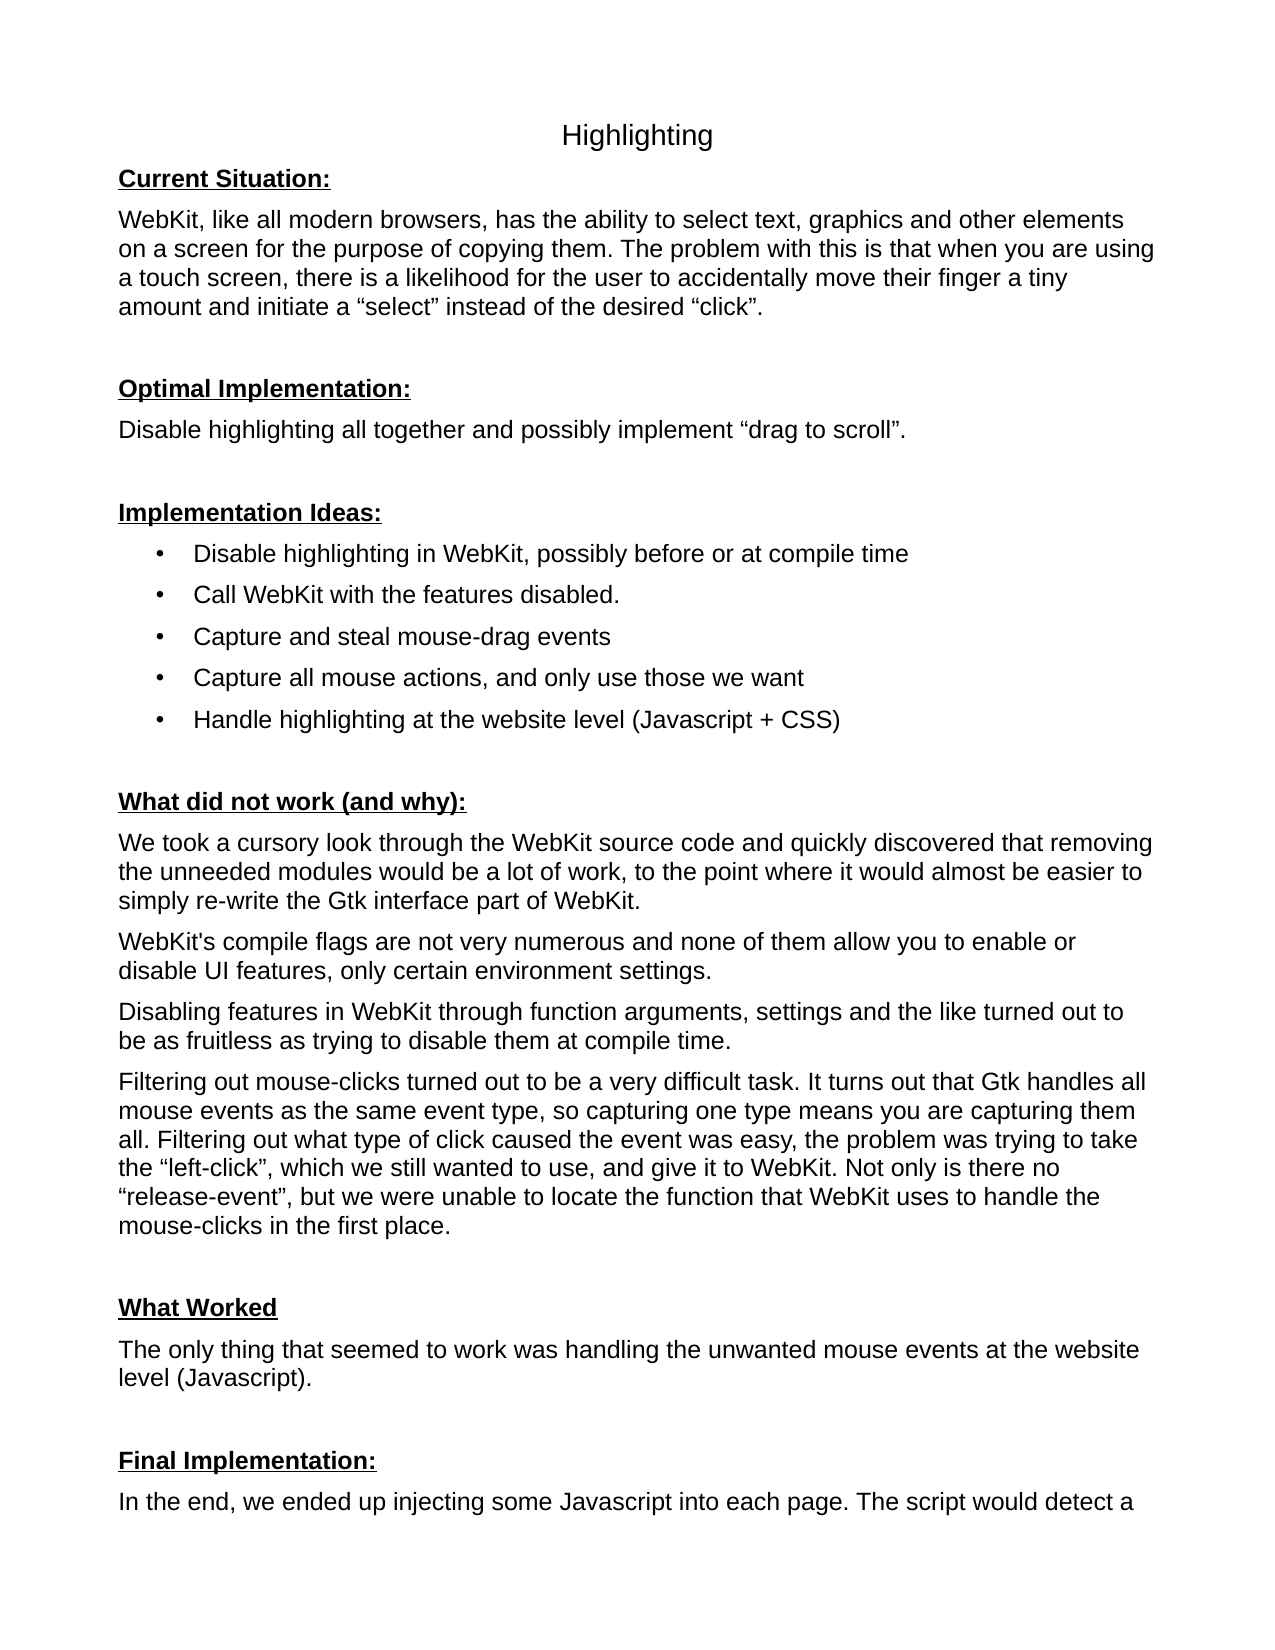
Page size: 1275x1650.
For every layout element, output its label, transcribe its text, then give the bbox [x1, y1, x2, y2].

text Current Situation: [118, 164, 1157, 193]
text Filtering out mouse-clicks turned out to be a very difficult task. It turns out that Gtk handles all mouse events as the same event type, so capturing one type means you are capturing them all. Filtering out what type of click caused the event was easy, the problem was trying to take the “left-click”, which we still wanted to use, and give it to WebKit. Not only is there no “release-event”, but we were unable to locate the function that WebKit uses to handle the mouse-clicks in the first place. [118, 1067, 1157, 1240]
text What did not work (and why): [118, 787, 1157, 816]
text WebKit's compile flags are not very numerous and none of them allow you to enable or disable UI features, only certain environment settings. [118, 927, 1157, 985]
text We took a cursory look through the WebKit source code and quickly discovered that removing the unneeded modules would be a lot of work, to the point where it would almost be easier to simply re-write the Gtk interface part of WebKit. [118, 828, 1157, 915]
text Optimal Implementation: [118, 374, 1157, 403]
text Final Implementation: [118, 1446, 1157, 1475]
text Disabling features in WebKit through function arguments, settings and the like turned out to be as fruitless as trying to disable them at compile time. [118, 997, 1157, 1055]
text Implementation Ideas: [118, 498, 1157, 527]
text Highlighting [118, 118, 1157, 152]
list Call WebKit with the features disabled. [156, 581, 1157, 609]
text Disable highlighting all together and possibly implement “drag to scroll”. [118, 415, 1157, 444]
list Disable highlighting in WebKit, possibly before or at compile time [156, 539, 1157, 568]
text What Worked [118, 1293, 1157, 1322]
list Capture and steal mouse-drag events [156, 622, 1157, 651]
list Capture all mouse actions, and only use those we want [156, 663, 1157, 692]
list Handle highlighting at the website level (Javascript + CSS) [156, 704, 1157, 733]
text The only thing that seemed to work was handling the unwanted mouse events at the website level (Javascript). [118, 1335, 1157, 1392]
text WebKit, like all modern browsers, has the ability to select text, graphics and other elements on a screen for the purpose of copying them. The problem with this is that when you are using a touch screen, there is a likelihood for the user to accidentally move their finger a tiny amount and initiate a “select” instead of the desired “click”. [118, 205, 1157, 320]
text In the end, we ended up injecting some Javascript into each page. The script would detect a [118, 1487, 1157, 1516]
